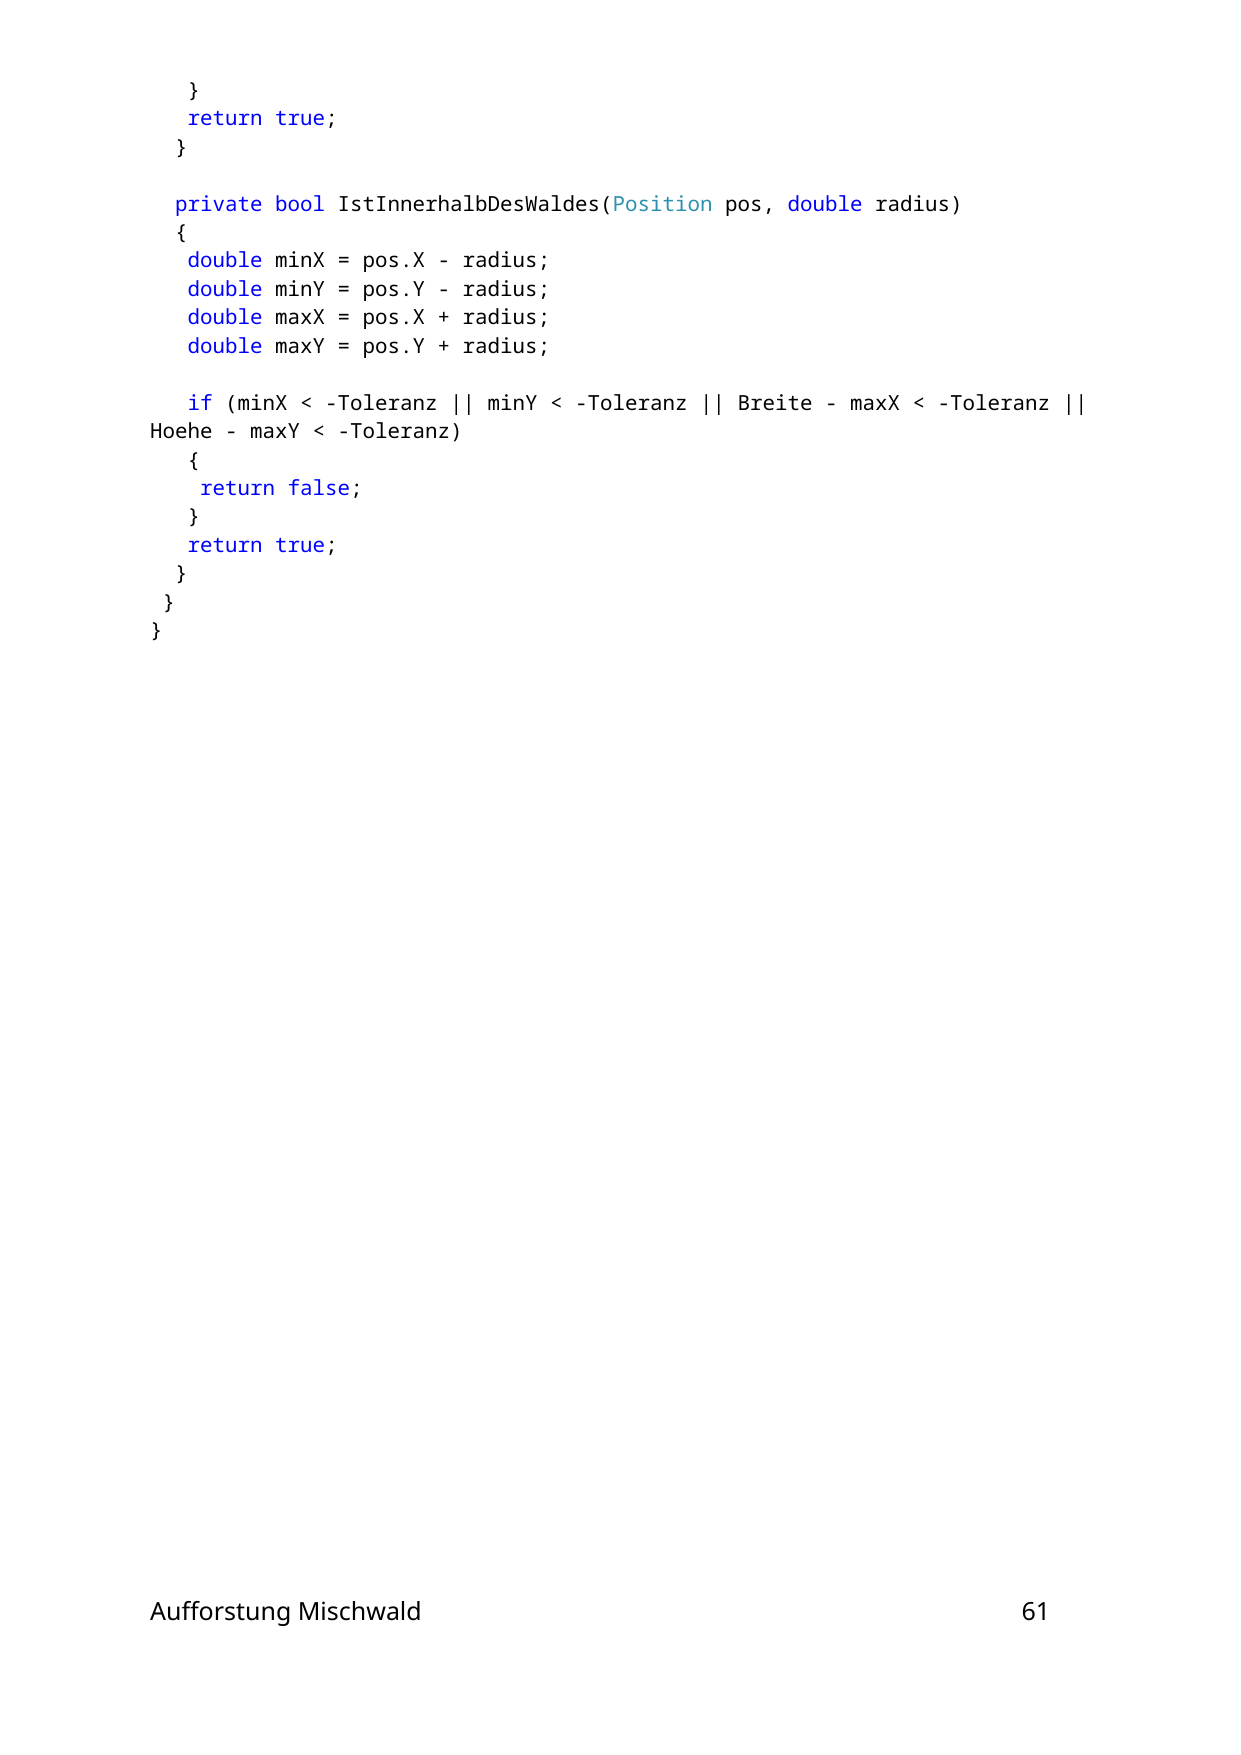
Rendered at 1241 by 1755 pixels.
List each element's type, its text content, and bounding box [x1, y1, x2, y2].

text return true; [150, 530, 1090, 558]
text } [150, 75, 1090, 103]
text { [150, 445, 1090, 473]
text private bool IstInnerhalbDesWaldes(Position pos, double radius) [150, 189, 1090, 217]
text } [150, 587, 1090, 615]
text return false; [150, 473, 1090, 502]
text return true; [150, 103, 1090, 132]
text double minX = pos.X - radius; [150, 246, 1090, 274]
text } [150, 558, 1090, 587]
text double maxY = pos.Y + radius; [150, 331, 1090, 359]
text } [150, 132, 1090, 160]
text } [150, 502, 1090, 530]
text { [150, 217, 1090, 246]
text } [150, 615, 1090, 644]
text double minY = pos.Y - radius; [150, 274, 1090, 302]
text if (minX < -Toleranz || minY < -Toleranz || Breite - maxX < -Toleranz || Hoehe - maxY < -Toleranz) [150, 388, 1090, 445]
text double maxX = pos.X + radius; [150, 302, 1090, 331]
